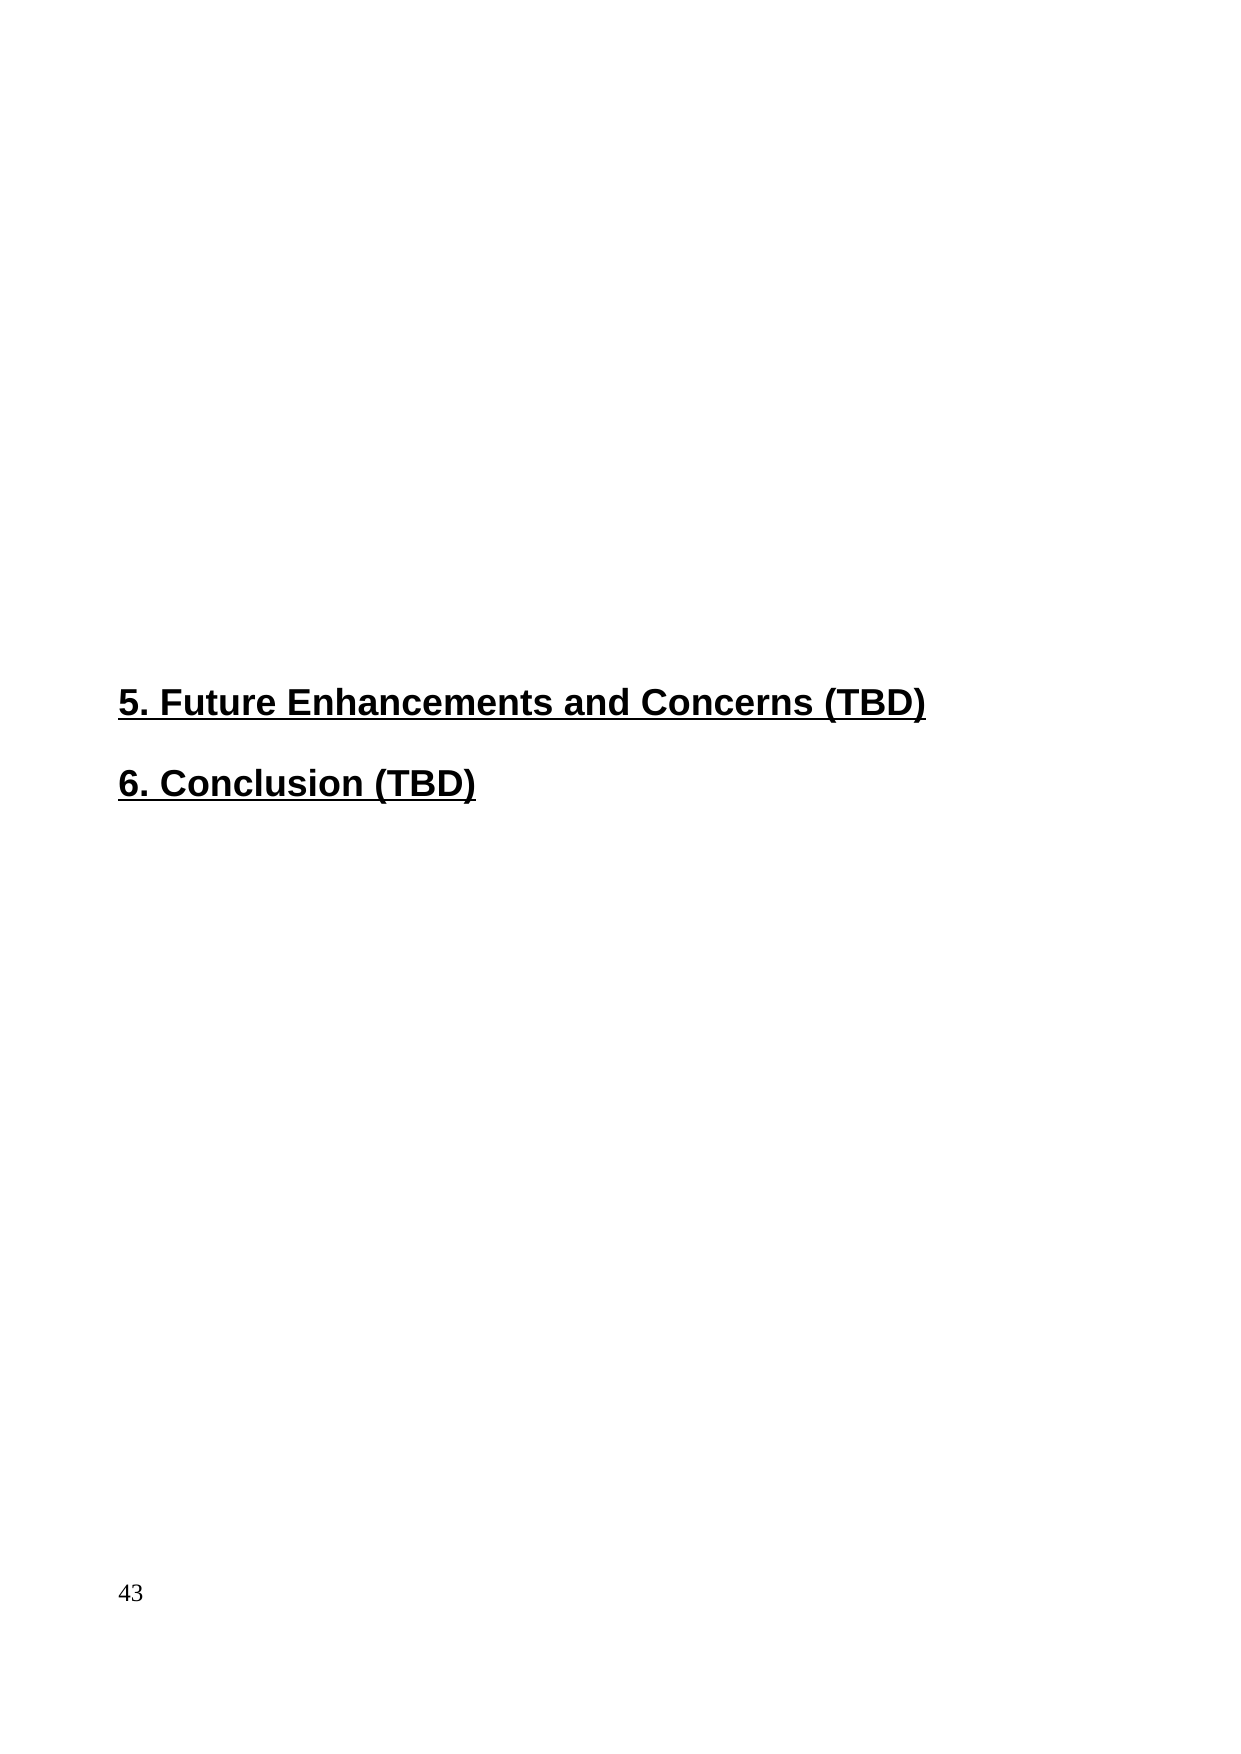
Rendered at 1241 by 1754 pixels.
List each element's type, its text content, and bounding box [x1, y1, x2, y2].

subtitle 5. Future Enhancements and Concerns (TBD) [118, 681, 1122, 724]
subtitle 6. Conclusion (TBD) [118, 761, 1122, 804]
